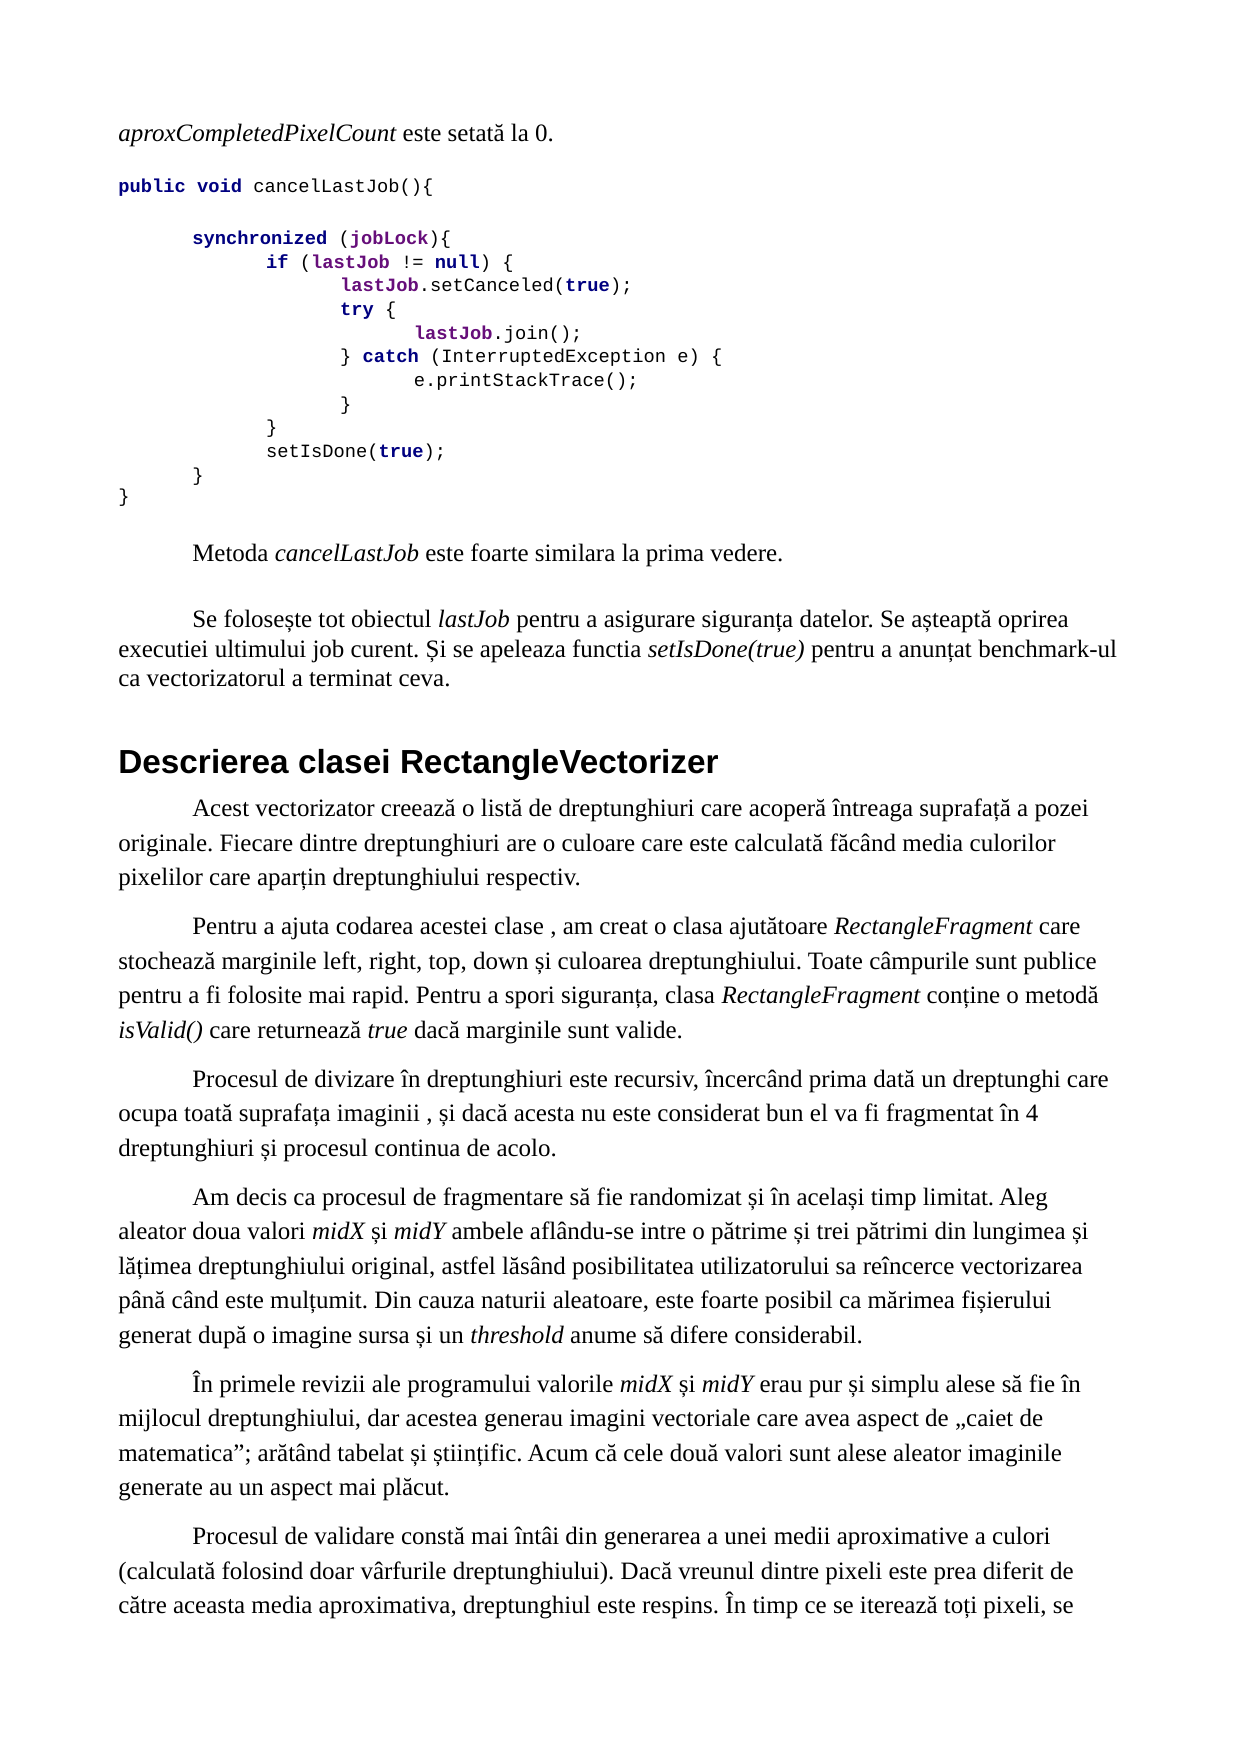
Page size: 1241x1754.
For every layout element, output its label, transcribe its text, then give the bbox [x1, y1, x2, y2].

text lastJob.join(); [118, 322, 1122, 345]
text try { [118, 298, 1122, 322]
subtitle Descrierea clasei RectangleVectorizer [118, 742, 1122, 781]
text setIsDone(true); [118, 440, 1122, 463]
text Procesul de divizare în dreptunghiuri este recursiv, încercând prima dată un dreptunghi care ocupa toată suprafața imaginii , și dacă acesta nu este considerat bun el va fi fragmentat în 4 dreptunghiuri și procesul continua de acolo. [118, 1064, 1122, 1162]
text Am decis ca procesul de fragmentare să fie randomizat și în același timp limitat. Aleg aleator doua valori midX și midY ambele aflându-se intre o pătrime și trei pătrimi din lungimea și lățimea dreptunghiului original, astfel lăsând posibilitatea utilizatorului sa reîncerce vectorizarea până când este mulțumit. Din cauza naturii aleatoare, este foarte posibil ca mărimea fișierului generat după o imagine sursa și un threshold anume să difere considerabil. [118, 1182, 1122, 1348]
text Acest vectorizator creează o listă de dreptunghiuri care acoperă întreaga suprafață a pozei originale. Fiecare dintre dreptunghiuri are o culoare care este calculată făcând media culorilor pixelilor care aparțin dreptunghiului respectiv. [118, 793, 1122, 891]
text aproxCompletedPixelCount este setată la 0. [118, 118, 1122, 147]
text Procesul de validare constă mai întâi din generarea a unei medii aproximative a culori (calculată folosind doar vârfurile dreptunghiului). Dacă vreunul dintre pixeli este prea diferit de către aceasta media aproximativa, dreptunghiul este respins. În timp ce se iterează toți pixeli, se [118, 1521, 1122, 1619]
text Metoda cancelLastJob este foarte similara la prima vedere. [118, 538, 1122, 567]
text Se folosește tot obiectul lastJob pentru a asigurare siguranța datelor. Se așteaptă oprirea executiei ultimului job curent. Și se apeleaza functia setIsDone(true) pentru a anunțat benchmark-ul ca vectorizatorul a terminat ceva. [118, 596, 1122, 692]
text } [118, 393, 1122, 416]
text } [118, 463, 1122, 487]
text lastJob.setCanceled(true); [118, 274, 1122, 298]
text public void cancelLastJob(){ [118, 176, 1122, 198]
text synchronized (jobLock){ [118, 227, 1122, 251]
text if (lastJob != null) { [118, 251, 1122, 274]
text } [118, 416, 1122, 440]
text } catch (InterruptedException e) { [118, 345, 1122, 369]
text În primele revizii ale programului valorile midX și midY erau pur și simplu alese să fie în mijlocul dreptunghiului, dar acestea generau imagini vectoriale care avea aspect de „caiet de matematica”; arătând tabelat și științific. Acum că cele două valori sunt alese aleator imaginile generate au un aspect mai plăcut. [118, 1369, 1122, 1501]
text Pentru a ajuta codarea acestei clase , am creat o clasa ajutătoare RectangleFragment care stochează marginile left, right, top, down și culoarea dreptunghiului. Toate câmpurile sunt publice pentru a fi folosite mai rapid. Pentru a spori siguranța, clasa RectangleFragment conține o metodă isValid() care returnează true dacă marginile sunt valide. [118, 911, 1122, 1043]
text e.printStackTrace(); [118, 369, 1122, 393]
text } [118, 487, 1122, 508]
